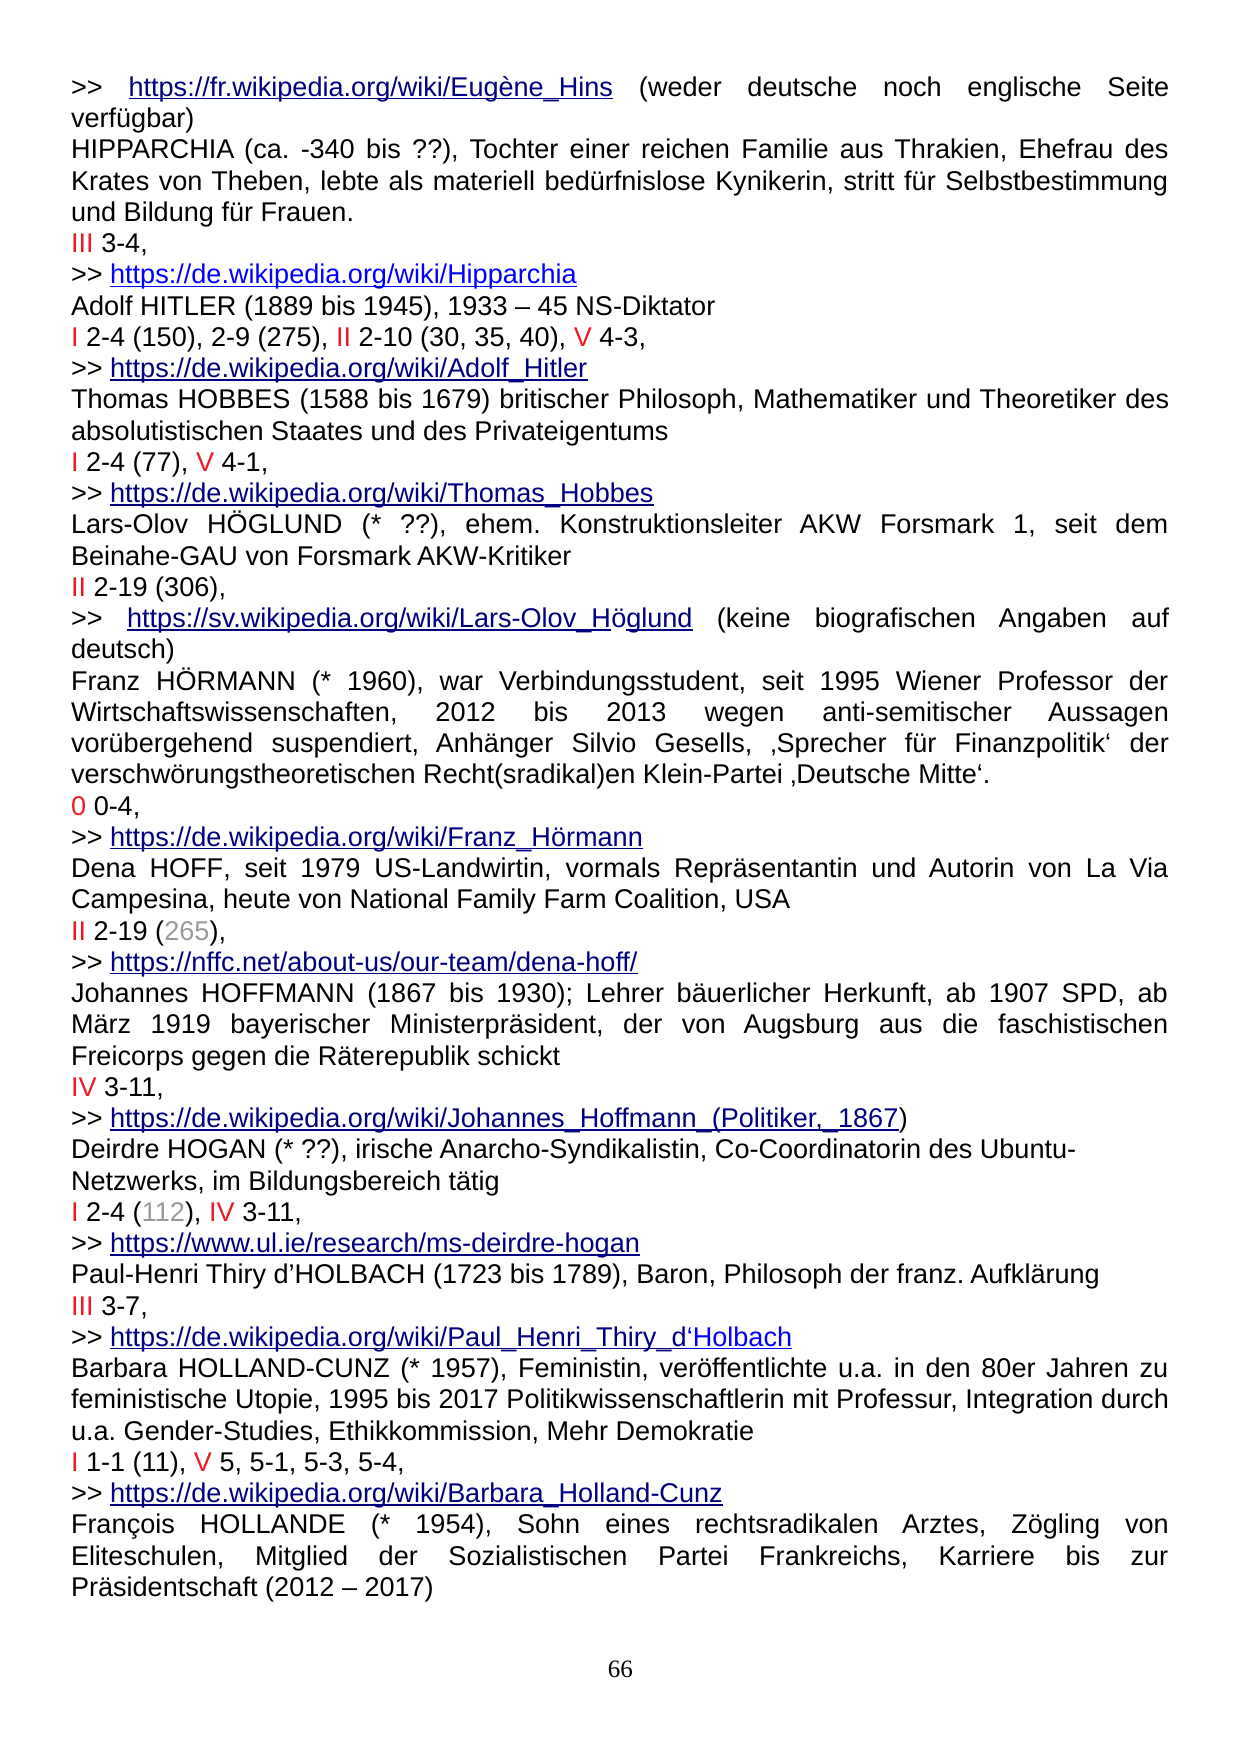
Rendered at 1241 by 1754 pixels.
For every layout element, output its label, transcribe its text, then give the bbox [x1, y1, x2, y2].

subtitle I 2-4 (112), IV 3-11, [71, 1196, 1169, 1227]
subtitle III 3-7, [71, 1289, 1169, 1321]
subtitle >> https://de.wikipedia.org/wiki/Adolf_Hitler [71, 352, 1169, 383]
subtitle >> https://fr.wikipedia.org/wiki/Eugène_Hins (weder deutsche noch englische Seite verfügbar) [71, 71, 1169, 133]
subtitle III 3-4, [71, 227, 1169, 258]
subtitle >> https://de.wikipedia.org/wiki/Paul_Henri_Thiry_d‘Holbach [71, 1321, 1169, 1352]
subtitle >> https://de.wikipedia.org/wiki/Barbara_Holland-Cunz [71, 1477, 1169, 1508]
subtitle Paul-Henri Thiry d’HOLBACH (1723 bis 1789), Baron, Philosoph der franz. Aufklärung [71, 1258, 1169, 1289]
subtitle I 1-1 (11), V 5, 5-1, 5-3, 5-4, [71, 1446, 1169, 1477]
subtitle Dena HOFF, seit 1979 US-Landwirtin, vormals Repräsentantin und Autorin von La Via Campesina, heute von National Family Farm Coalition, USA [71, 852, 1169, 914]
subtitle >> https://de.wikipedia.org/wiki/Franz_Hörmann [71, 821, 1169, 852]
subtitle Barbara HOLLAND-CUNZ (* 1957), Feministin, veröffentlichte u.a. in den 80er Jahren zu feministische Utopie, 1995 bis 2017 Politikwissenschaftlerin mit Professur, Integration durch u.a. Gender-Studies, Ethikkommission, Mehr Demokratie [71, 1352, 1169, 1446]
subtitle Lars-Olov HÖGLUND (* ??), ehem. Konstruktionsleiter AKW Forsmark 1, seit dem Beinahe-GAU von Forsmark AKW-Kritiker [71, 508, 1169, 571]
subtitle II 2-19 (265), [71, 914, 1169, 946]
subtitle I 2-4 (150), 2-9 (275), II 2-10 (30, 35, 40), V 4-3, [71, 321, 1169, 352]
subtitle HIPPARCHIA (ca. -340 bis ??), Tochter einer reichen Familie aus Thrakien, Ehefrau des Krates von Theben, lebte als materiell bedürfnislose Kynikerin, stritt für Selbstbestimmung und Bildung für Frauen. [71, 133, 1169, 227]
subtitle Franz HÖRMANN (* 1960), war Verbindungsstudent, seit 1995 Wiener Professor der Wirtschaftswissenschaften, 2012 bis 2013 wegen anti-semitischer Aussagen vorübergehend suspendiert, Anhänger Silvio Gesells, ‚Sprecher für Finanzpolitik‘ der verschwörungstheoretischen Recht(sradikal)en Klein-Partei ‚Deutsche Mitte‘. [71, 664, 1169, 789]
subtitle >> https://sv.wikipedia.org/wiki/Lars-Olov_Höglund (keine biografischen Angaben auf deutsch) [71, 602, 1169, 664]
subtitle François HOLLANDE (* 1954), Sohn eines rechtsradikalen Arztes, Zögling von Eliteschulen, Mitglied der Sozialistischen Partei Frankreichs, Karriere bis zur Präsidentschaft (2012 – 2017) [71, 1508, 1169, 1602]
subtitle Thomas HOBBES (1588 bis 1679) britischer Philosoph, Mathematiker und Theoretiker des absolutistischen Staates und des Privateigentums [71, 383, 1169, 446]
subtitle IV 3-11, [71, 1071, 1169, 1102]
subtitle >> https://www.ul.ie/research/ms-deirdre-hogan [71, 1227, 1169, 1258]
subtitle Deirdre HOGAN (* ??), irische Anarcho-Syndikalistin, Co-Coordinatorin des Ubuntu-Netzwerks, im Bildungsbereich tätig [71, 1133, 1169, 1196]
subtitle I 2-4 (77), V 4-1, [71, 446, 1169, 477]
subtitle >> https://nffc.net/about-us/our-team/dena-hoff/ [71, 946, 1169, 977]
subtitle 0 0-4, [71, 789, 1169, 821]
subtitle II 2-19 (306), [71, 571, 1169, 602]
subtitle >> https://de.wikipedia.org/wiki/Thomas_Hobbes [71, 477, 1169, 508]
subtitle Johannes HOFFMANN (1867 bis 1930); Lehrer bäuerlicher Herkunft, ab 1907 SPD, ab März 1919 bayerischer Ministerpräsident, der von Augsburg aus die faschistischen Freicorps gegen die Räterepublik schickt [71, 977, 1169, 1071]
subtitle Adolf HITLER (1889 bis 1945), 1933 – 45 NS-Diktator [71, 289, 1169, 321]
subtitle >> https://de.wikipedia.org/wiki/Hipparchia [71, 258, 1169, 289]
subtitle >> https://de.wikipedia.org/wiki/Johannes_Hoffmann_(Politiker,_1867) [71, 1102, 1169, 1133]
